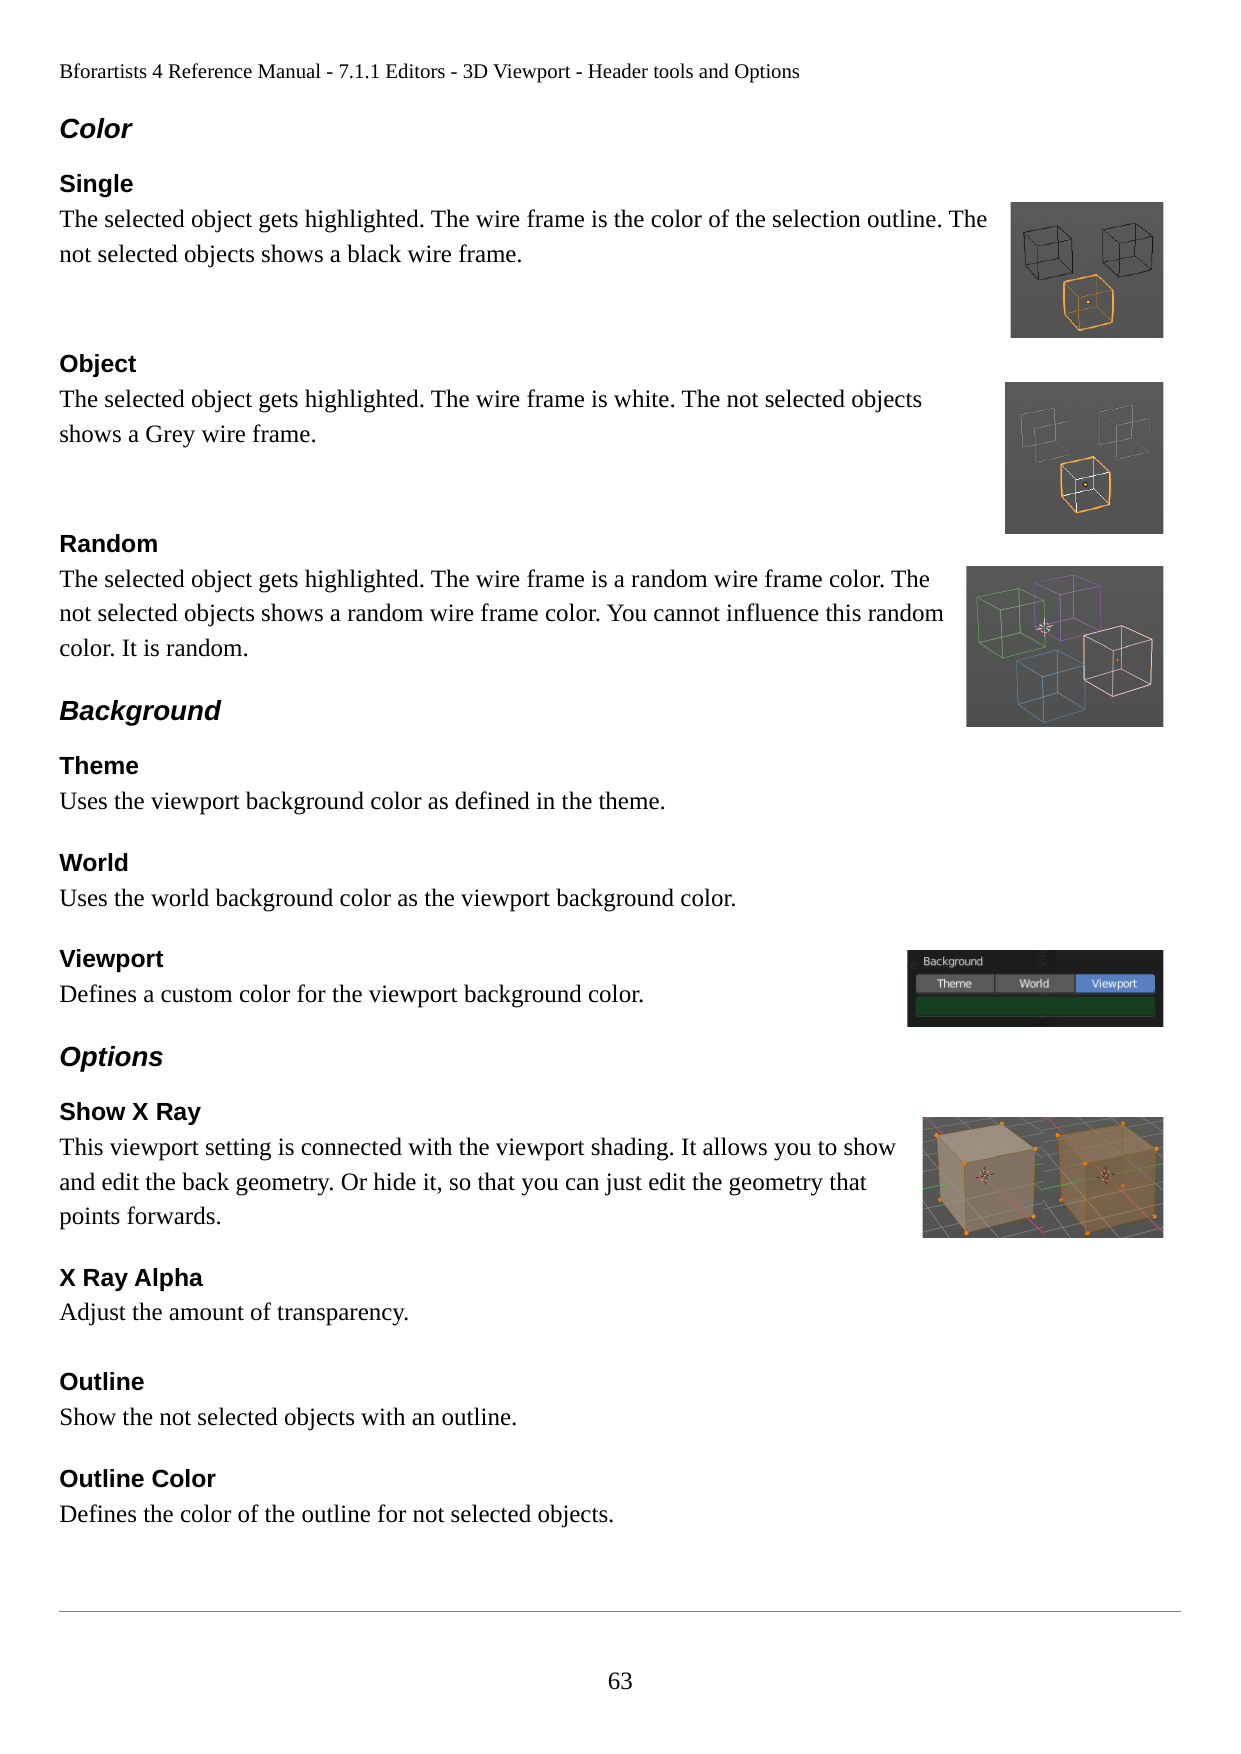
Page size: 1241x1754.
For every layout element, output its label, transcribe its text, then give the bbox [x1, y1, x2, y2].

text Uses the world background color as the viewport background color. [59, 883, 1181, 911]
picture [1005, 382, 1164, 534]
text Defines a custom color for the viewport background color. [59, 979, 907, 1008]
subtitle World [59, 848, 1181, 876]
subtitle Single [59, 169, 1181, 198]
subtitle Options [59, 1041, 1181, 1072]
subtitle Color [59, 113, 1181, 144]
text The selected object gets highlighted. The wire frame is white. The not selected objects shows a Grey wire frame. [59, 384, 1005, 447]
text Show the not selected objects with an outline. [59, 1402, 1181, 1431]
text Defines the color of the outline for not selected objects. [59, 1499, 1181, 1527]
picture [1010, 202, 1164, 338]
subtitle Theme [59, 751, 1181, 780]
picture [966, 566, 1164, 727]
subtitle Background [59, 694, 966, 726]
subtitle [1164, 694, 1181, 726]
text Uses the viewport background color as defined in the theme. [59, 786, 1181, 815]
subtitle X Ray Alpha [59, 1263, 1181, 1291]
subtitle Random [59, 529, 1181, 558]
subtitle Viewport [59, 944, 1181, 973]
subtitle Show X Ray [59, 1097, 1181, 1126]
text The selected object gets highlighted. The wire frame is a random wire frame color. The not selected objects shows a random wire frame color. You cannot influence this random color. It is random. [59, 564, 1181, 662]
subtitle Object [59, 349, 1181, 378]
picture [922, 1117, 1164, 1238]
text Adjust the amount of transparency. [59, 1297, 1181, 1326]
subtitle Outline [59, 1367, 1181, 1396]
subtitle Outline Color [59, 1464, 1181, 1492]
text The selected object gets highlighted. The wire frame is the color of the selection outline. The not selected objects shows a black wire frame. [59, 204, 1010, 267]
picture [907, 950, 1164, 1027]
text This viewport setting is connected with the viewport shading. It allows you to show and edit the back geometry. Or hide it, so that you can just edit the geometry that points forwards. [59, 1132, 922, 1230]
